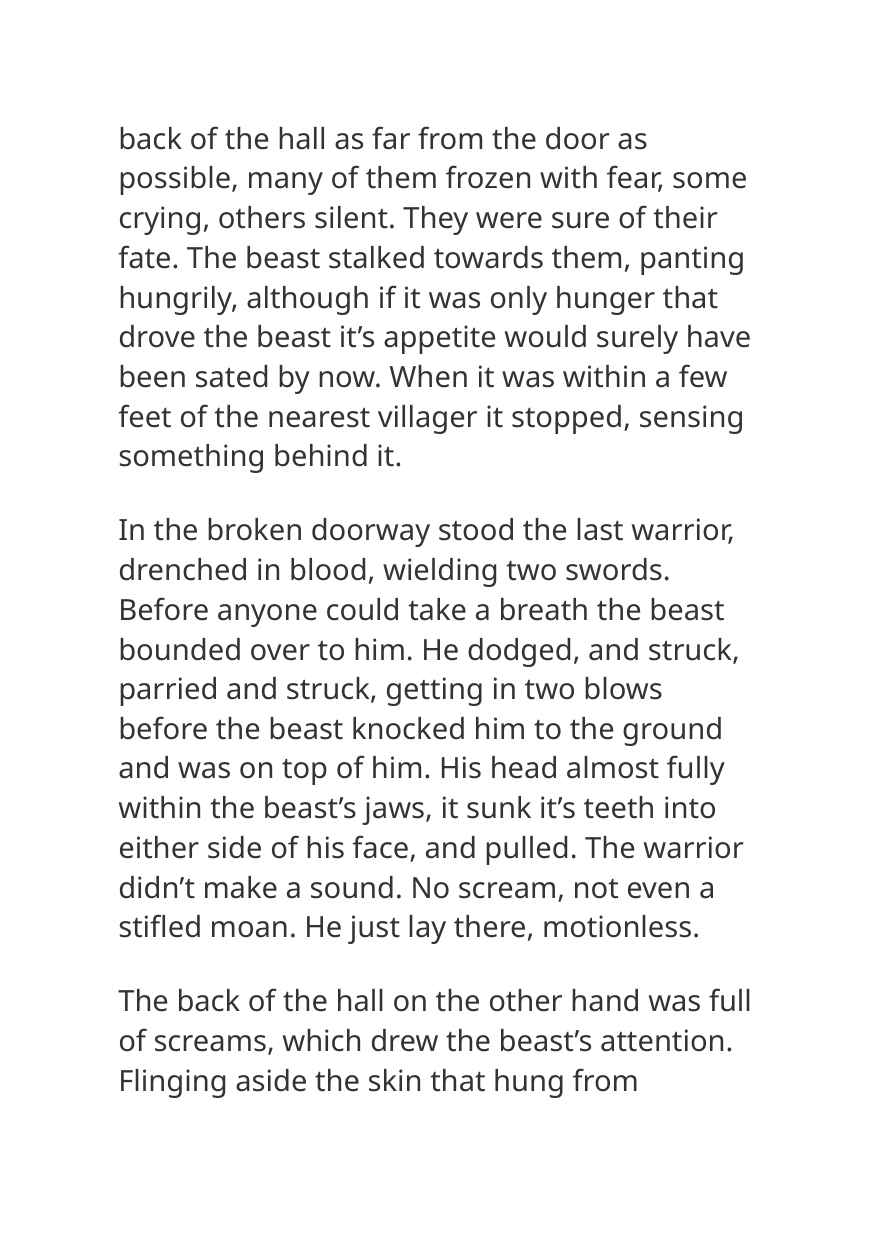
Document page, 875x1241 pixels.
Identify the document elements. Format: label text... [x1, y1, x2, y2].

text The back of the hall on the other hand was full of screams, which drew the beast’s attention. Flinging aside the skin that hung from [118, 981, 756, 1100]
text back of the hall as far from the door as possible, many of them frozen with fear, some crying, others silent. They were sure of their fate. The beast stalked towards them, panting hungrily, although if it was only hunger that drove the beast it’s appetite would surely have been sated by now. When it was within a few feet of the nearest villager it stopped, sensing something behind it. [118, 118, 756, 475]
text In the broken doorway stood the last warrior, drenched in blood, wielding two swords. Before anyone could take a breath the beast bounded over to him. He dodged, and struck, parried and struck, getting in two blows before the beast knocked him to the ground and was on top of him. His head almost fully within the beast’s jaws, it sunk it’s teeth into either side of his face, and pulled. The warrior didn’t make a sound. No scream, not even a stifled moan. He just lay there, motionless. [118, 510, 756, 946]
